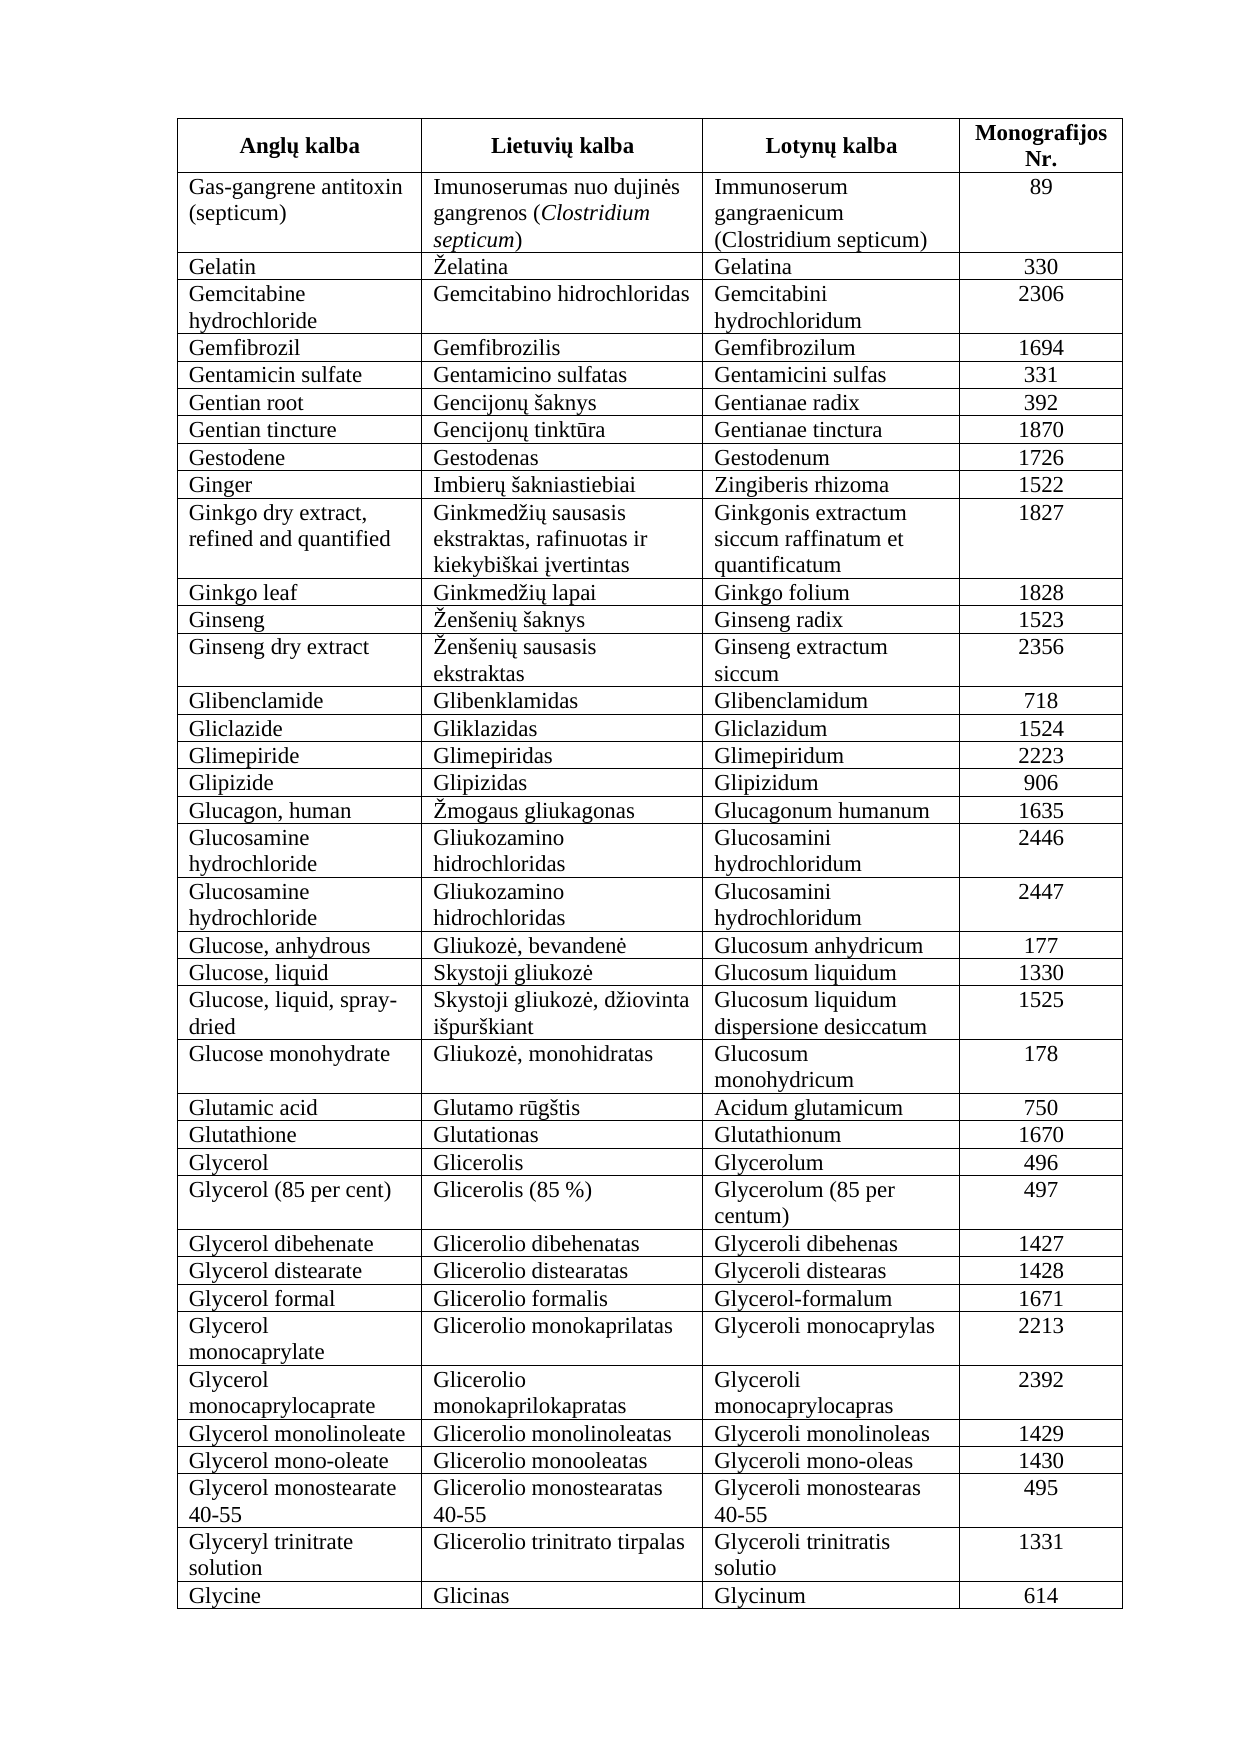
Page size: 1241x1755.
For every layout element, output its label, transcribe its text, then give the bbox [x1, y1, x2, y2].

table_cell Ginkgo folium [703, 579, 959, 605]
table_cell 2306 [960, 280, 1122, 333]
table_cell Ginkgo dry extract, refined and quantified [178, 499, 421, 578]
table_cell Ginkmedžių sausasis ekstraktas, rafinuotas ir kiekybiškai įvertintas [422, 499, 702, 578]
table_cell Ženšenių sausasis ekstraktas [422, 634, 702, 686]
table_cell 1694 [960, 334, 1122, 361]
table_cell Ginger [178, 471, 421, 497]
table_cell 1671 [960, 1285, 1122, 1311]
table_cell 906 [960, 769, 1122, 796]
table_cell Gelatin [178, 253, 421, 279]
table_cell Glycerol monocaprylocaprate [178, 1366, 421, 1418]
table_cell 1522 [960, 471, 1122, 497]
table_cell 497 [960, 1176, 1122, 1229]
table_cell 2446 [960, 824, 1122, 877]
table_cell 330 [960, 253, 1122, 279]
table_cell Ginseng [178, 606, 421, 632]
table_cell 1523 [960, 606, 1122, 632]
table_cell 2223 [960, 742, 1122, 768]
table_cell Gliukozė, monohidratas [422, 1040, 702, 1093]
table_cell Glucose, anhydrous [178, 932, 421, 958]
table_cell Glycinum [703, 1582, 959, 1608]
table_cell Glycerolum (85 per centum) [703, 1176, 959, 1229]
table_cell Glycerol [178, 1149, 421, 1175]
table_cell Gencijonų tinktūra [422, 416, 702, 443]
table_cell Glipizidum [703, 769, 959, 796]
table_cell Gentamicini sulfas [703, 362, 959, 388]
table_cell Glipizidas [422, 769, 702, 796]
table_cell Glucosum monohydricum [703, 1040, 959, 1093]
table_cell 2213 [960, 1312, 1122, 1365]
table_cell Glicerolio monolinoleatas [422, 1420, 702, 1446]
table_cell 1870 [960, 416, 1122, 443]
table_cell Glucosum liquidum [703, 959, 959, 985]
table_cell Glicerolio trinitrato tirpalas [422, 1528, 702, 1581]
table_cell 496 [960, 1149, 1122, 1175]
table_cell Glicerolio monokaprilokapratas [422, 1366, 702, 1418]
table_cell Immunoserum gangraenicum (Clostridium septicum) [703, 173, 959, 252]
table_cell 1430 [960, 1447, 1122, 1473]
table_cell Gentian root [178, 389, 421, 415]
table_header Lotynų kalba [703, 119, 959, 172]
table_cell Ginseng extractum siccum [703, 634, 959, 686]
table_cell 2447 [960, 878, 1122, 931]
table_cell Gestodenum [703, 444, 959, 470]
table_cell Glycerolum [703, 1149, 959, 1175]
table_cell 392 [960, 389, 1122, 415]
table_cell Glycine [178, 1582, 421, 1608]
table_cell Gliukozamino hidrochloridas [422, 824, 702, 877]
table_cell Glycerol distearate [178, 1257, 421, 1284]
table_cell Gliukozė, bevandenė [422, 932, 702, 958]
table_cell Glucosamine hydrochloride [178, 824, 421, 877]
table_cell Gemfibrozilum [703, 334, 959, 361]
table_cell Glutamic acid [178, 1094, 421, 1120]
table_cell Gentian tincture [178, 416, 421, 443]
table_cell Glutamo rūgštis [422, 1094, 702, 1120]
table_cell Glutationas [422, 1121, 702, 1148]
table_cell Gemfibrozil [178, 334, 421, 361]
table_cell Glucosamini hydrochloridum [703, 878, 959, 931]
table_cell 178 [960, 1040, 1122, 1093]
table_cell Glicerolis (85 %) [422, 1176, 702, 1229]
table_cell 2356 [960, 634, 1122, 686]
table_cell Gentianae radix [703, 389, 959, 415]
table_cell Glycerol formal [178, 1285, 421, 1311]
table_cell Glycerol monolinoleate [178, 1420, 421, 1446]
table_cell Imunoserumas nuo dujinės gangrenos (Clostridium septicum) [422, 173, 702, 252]
table_cell Glyceroli dibehenas [703, 1230, 959, 1256]
table_cell Želatina [422, 253, 702, 279]
table_cell Glicerolio formalis [422, 1285, 702, 1311]
table_cell 750 [960, 1094, 1122, 1120]
table_header Lietuvių kalba [422, 119, 702, 172]
table_cell 2392 [960, 1366, 1122, 1418]
table_cell Glyceroli monocaprylocapras [703, 1366, 959, 1418]
table_cell Gelatina [703, 253, 959, 279]
table_cell Glicerolio monostearatas 40-55 [422, 1474, 702, 1527]
table_cell 1524 [960, 715, 1122, 741]
table_cell Glucose, liquid [178, 959, 421, 985]
table_cell Gestodenas [422, 444, 702, 470]
table_cell Zingiberis rhizoma [703, 471, 959, 497]
table_cell 614 [960, 1582, 1122, 1608]
table_cell 1429 [960, 1420, 1122, 1446]
table_cell Glucose monohydrate [178, 1040, 421, 1093]
table_cell Acidum glutamicum [703, 1094, 959, 1120]
table_cell Glucose, liquid, spray-dried [178, 986, 421, 1039]
table_cell Glicerolis [422, 1149, 702, 1175]
table_cell Gencijonų šaknys [422, 389, 702, 415]
table_cell Ginseng dry extract [178, 634, 421, 686]
table_cell Glipizide [178, 769, 421, 796]
table_cell Glicerolio distearatas [422, 1257, 702, 1284]
table_cell Glyceroli mono-oleas [703, 1447, 959, 1473]
table_cell Glicerolio monooleatas [422, 1447, 702, 1473]
table_cell Gentianae tinctura [703, 416, 959, 443]
table_cell 1427 [960, 1230, 1122, 1256]
table_cell Glucosamine hydrochloride [178, 878, 421, 931]
table_cell Glucosum anhydricum [703, 932, 959, 958]
table_cell Glicerolio monokaprilatas [422, 1312, 702, 1365]
table_cell Skystoji gliukozė [422, 959, 702, 985]
table_cell Glimepiride [178, 742, 421, 768]
table_cell Glycerol monostearate 40-55 [178, 1474, 421, 1527]
table_cell Glycerol dibehenate [178, 1230, 421, 1256]
table_header Anglų kalba [178, 119, 421, 172]
table_cell Glucosum liquidum dispersione desiccatum [703, 986, 959, 1039]
table_cell Glicerolio dibehenatas [422, 1230, 702, 1256]
table_cell 1670 [960, 1121, 1122, 1148]
table_cell Skystoji gliukozė, džiovinta išpurškiant [422, 986, 702, 1039]
table_cell 1635 [960, 797, 1122, 823]
table_cell 1525 [960, 986, 1122, 1039]
table_cell Glibenclamide [178, 687, 421, 713]
table_cell Gemcitabini hydrochloridum [703, 280, 959, 333]
table_cell Glimepiridum [703, 742, 959, 768]
table_cell Glucagonum humanum [703, 797, 959, 823]
table_cell Ginkgo leaf [178, 579, 421, 605]
table_cell Glicinas [422, 1582, 702, 1608]
table_cell Ginkmedžių lapai [422, 579, 702, 605]
table_cell Ginkgonis extractum siccum raffinatum et quantificatum [703, 499, 959, 578]
table_cell Gas-gangrene antitoxin (septicum) [178, 173, 421, 252]
table_cell Žmogaus gliukagonas [422, 797, 702, 823]
table_header Monografijos Nr. [960, 119, 1122, 172]
table_cell Glyceroli monolinoleas [703, 1420, 959, 1446]
table_cell Gliukozamino hidrochloridas [422, 878, 702, 931]
table_cell 177 [960, 932, 1122, 958]
table_cell 1330 [960, 959, 1122, 985]
table_cell Gemcitabino hidrochloridas [422, 280, 702, 333]
table_cell Gestodene [178, 444, 421, 470]
table_cell Gentamicin sulfate [178, 362, 421, 388]
table_cell Glutathionum [703, 1121, 959, 1148]
table_cell Gemfibrozilis [422, 334, 702, 361]
table_cell Glibenclamidum [703, 687, 959, 713]
table_cell Glibenklamidas [422, 687, 702, 713]
table_cell 1428 [960, 1257, 1122, 1284]
table_cell Glucagon, human [178, 797, 421, 823]
table_cell Ginseng radix [703, 606, 959, 632]
table_cell Glutathione [178, 1121, 421, 1148]
table_cell 495 [960, 1474, 1122, 1527]
table_cell Glyceryl trinitrate solution [178, 1528, 421, 1581]
table_cell Glucosamini hydrochloridum [703, 824, 959, 877]
table_cell Gliklazidas [422, 715, 702, 741]
table_cell Imbierų šakniastiebiai [422, 471, 702, 497]
table_cell 1827 [960, 499, 1122, 578]
table_cell Gemcitabine hydrochloride [178, 280, 421, 333]
table_cell Gliclazide [178, 715, 421, 741]
table_cell Glycerol (85 per cent) [178, 1176, 421, 1229]
table_cell Ženšenių šaknys [422, 606, 702, 632]
table_cell Glyceroli distearas [703, 1257, 959, 1284]
table_cell 1726 [960, 444, 1122, 470]
table_cell Gentamicino sulfatas [422, 362, 702, 388]
table_cell Glycerol monocaprylate [178, 1312, 421, 1365]
table_cell Glycerol-formalum [703, 1285, 959, 1311]
table_cell Glyceroli trinitratis solutio [703, 1528, 959, 1581]
table_cell 1828 [960, 579, 1122, 605]
table_cell Glyceroli monostearas 40-55 [703, 1474, 959, 1527]
table_cell Gliclazidum [703, 715, 959, 741]
table_cell 718 [960, 687, 1122, 713]
table_cell Glycerol mono-oleate [178, 1447, 421, 1473]
table_cell Glyceroli monocaprylas [703, 1312, 959, 1365]
table_cell 1331 [960, 1528, 1122, 1581]
table_cell Glimepiridas [422, 742, 702, 768]
table_cell 331 [960, 362, 1122, 388]
table_cell 89 [960, 173, 1122, 252]
